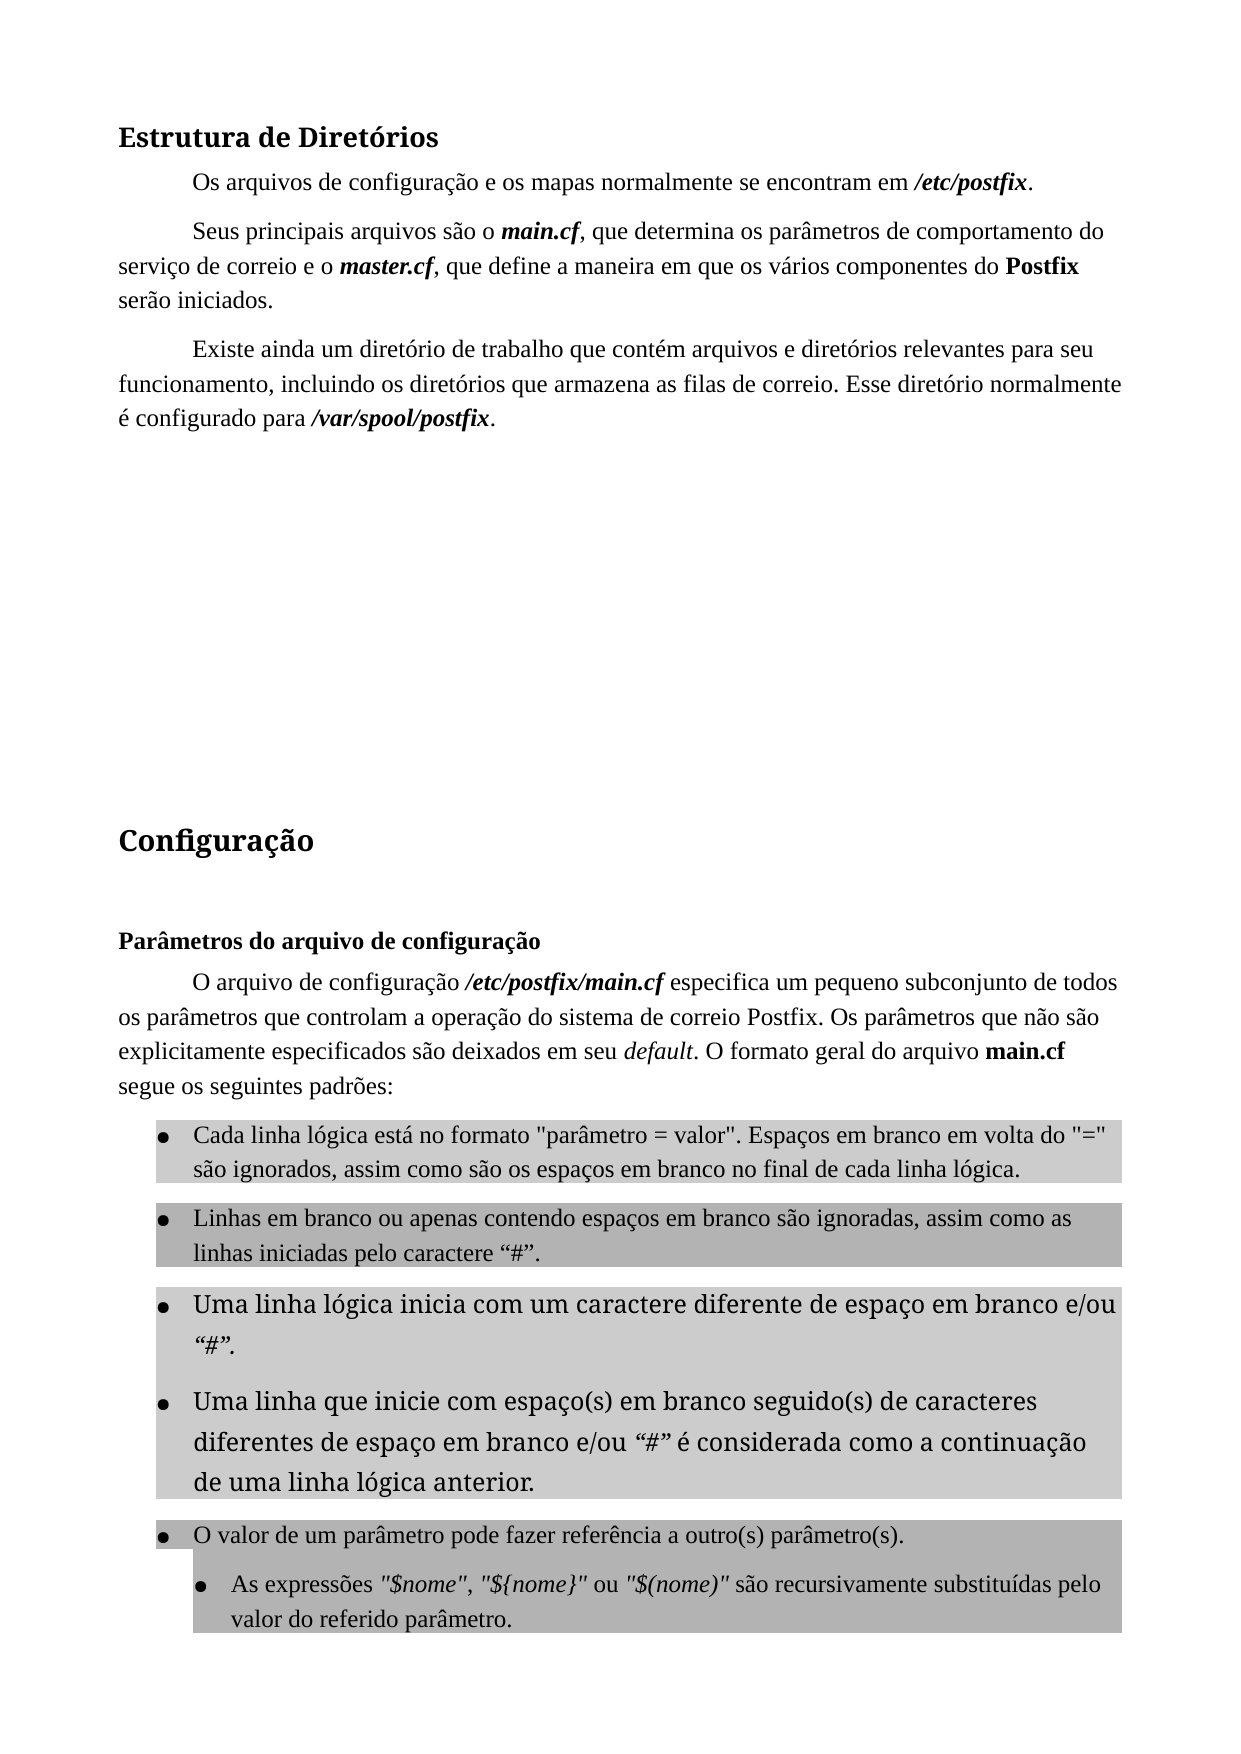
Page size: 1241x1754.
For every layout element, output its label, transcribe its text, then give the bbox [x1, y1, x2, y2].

text Existe ainda um diretório de trabalho que contém arquivos e diretórios relevantes para seu funcionamento, incluindo os diretórios que armazena as filas de correio. Esse diretório normalmente é configurado para /var/spool/postfix. [118, 334, 1122, 432]
text Seus principais arquivos são o main.cf, que determina os parâmetros de comportamento do serviço de correio e o master.cf, que define a maneira em que os vários componentes do Postfix serão iniciados. [118, 216, 1122, 314]
list As expressões "$nome", "${nome}" ou "$(nome)" são recursivamente substituídas pelo valor do referido parâmetro. [193, 1569, 1122, 1633]
list Uma linha que inicie com espaço(s) em branco seguido(s) de caracteres diferentes de espaço em branco e/ou “#” é considerada como a continuação de uma linha lógica anterior. [156, 1383, 1122, 1499]
list O valor de um parâmetro pode fazer referência a outro(s) parâmetro(s). [156, 1520, 1122, 1549]
list Linhas em branco ou apenas contendo espaços em branco são ignoradas, assim como as linhas iniciadas pelo caractere “#”. [156, 1203, 1122, 1267]
text O arquivo de configuração /etc/postfix/main.cf especifica um pequeno subconjunto de todos os parâmetros que controlam a operação do sistema de correio Postfix. Os parâmetros que não são explicitamente especificados são deixados em seu default. O formato geral do arquivo main.cf segue os seguintes padrões: [118, 967, 1122, 1100]
subtitle Configuração [118, 821, 1122, 860]
subtitle Estrutura de Diretórios [118, 118, 1122, 155]
subtitle Parâmetros do arquivo de configuração [118, 926, 1122, 955]
list Cada linha lógica está no formato "parâmetro = valor". Espaços em branco em volta do "=" são ignorados, assim como são os espaços em branco no final de cada linha lógica. [156, 1120, 1122, 1183]
text Os arquivos de configuração e os mapas normalmente se encontram em /etc/postfix. [118, 167, 1122, 196]
list Uma linha lógica inicia com um caractere diferente de espaço em branco e/ou “#”. [156, 1287, 1122, 1362]
